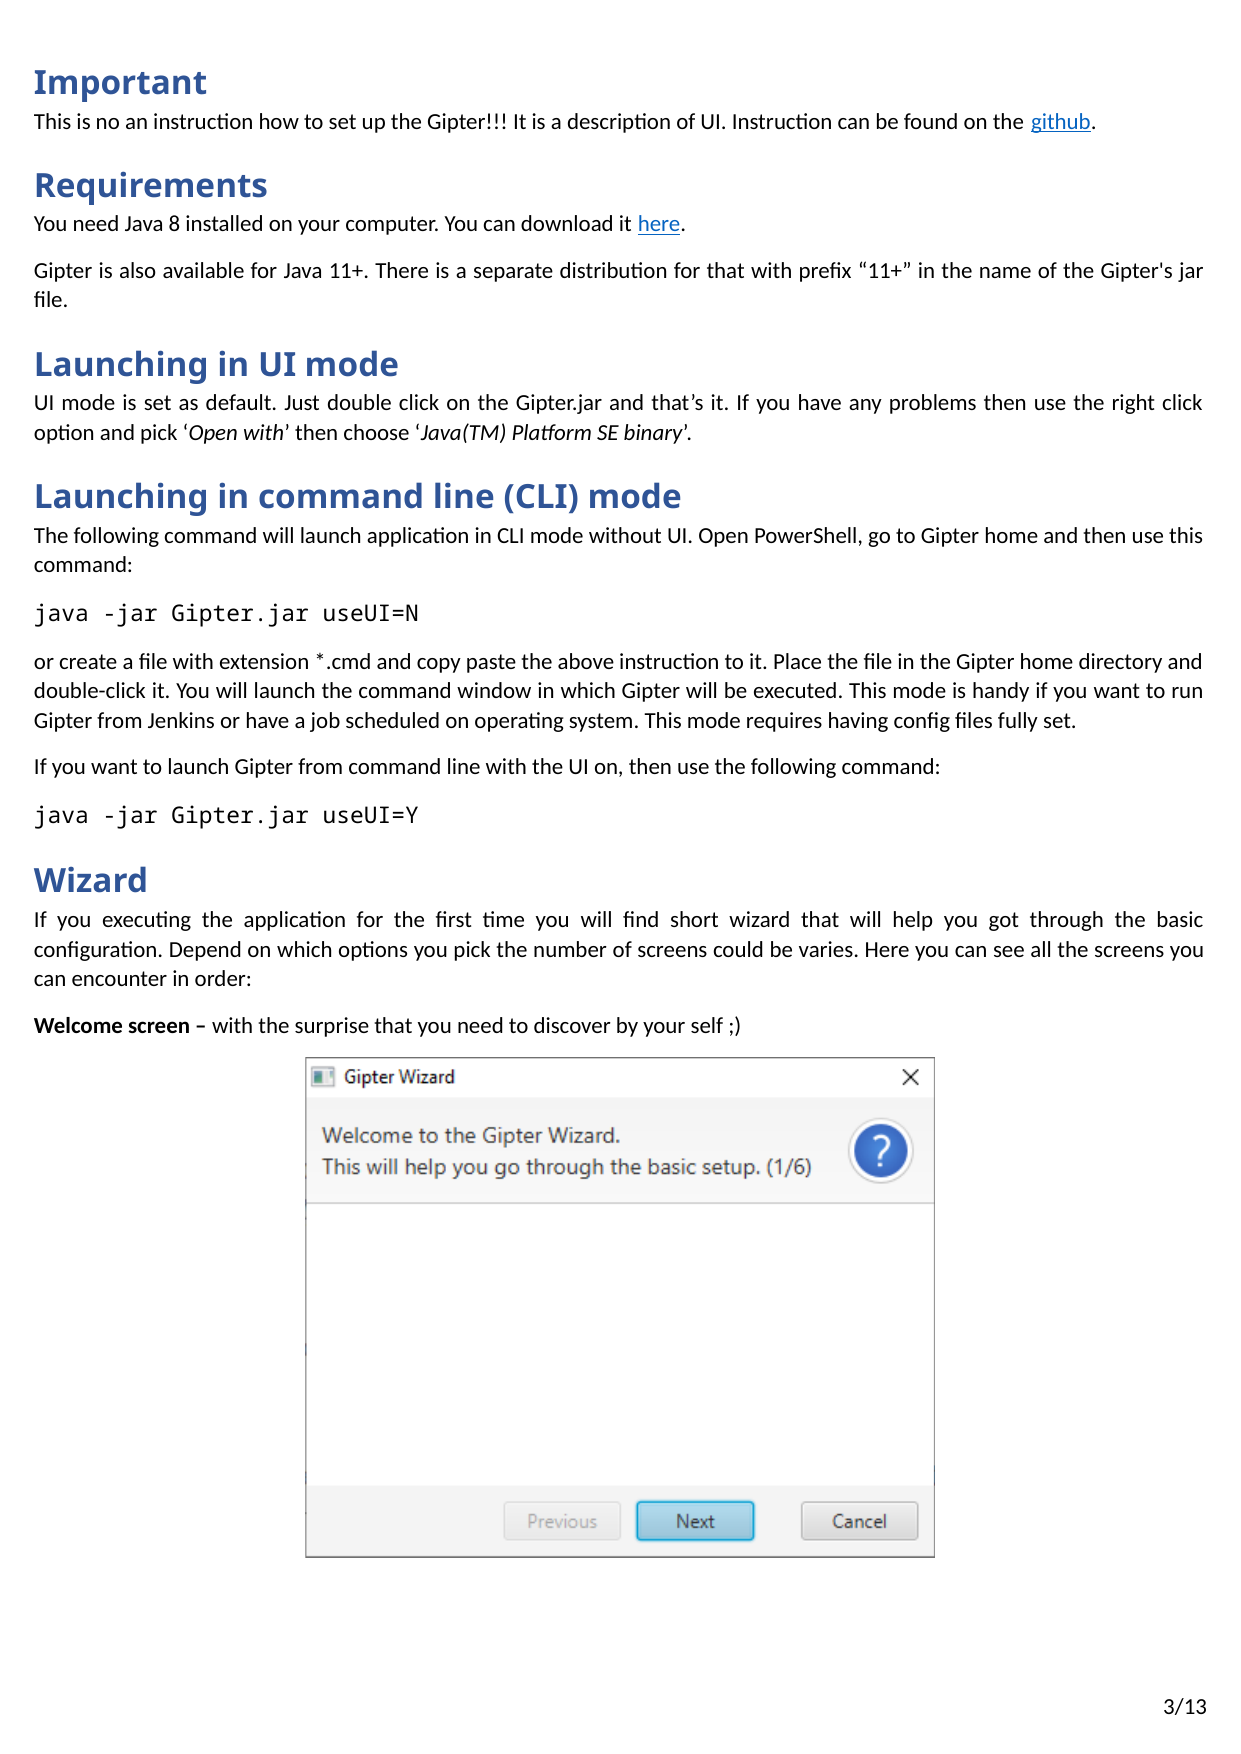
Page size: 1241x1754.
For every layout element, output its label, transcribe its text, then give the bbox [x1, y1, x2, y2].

text or create a file with extension *.cmd and copy paste the above instruction to it. Place the file in the Gipter home directory and double-click it. You will launch the command window in which Gipter will be executed. This mode is handy if you want to run Gipter from Jenkins or have a job scheduled on operating system. This mode requires having config files fully set. [34, 647, 1207, 734]
subtitle Important [34, 59, 1207, 104]
text This is no an instruction how to set up the Gipter!!! It is a description of UI. Instruction can be found on the github. [34, 107, 1207, 135]
text java -jar Gipter.jar useUI=N [34, 597, 1207, 628]
text If you executing the application for the first time you will find short wizard that will help you got through the basic configuration. Depend on which options you pick the number of screens could be varies. Here you can see all the screens you can encounter in order: [34, 905, 1207, 992]
subtitle Requirements [34, 161, 1207, 207]
subtitle Launching in command line (CLI) mode [34, 473, 1207, 518]
subtitle Launching in UI mode [34, 340, 1207, 386]
text The following command will launch application in CLI mode without UI. Open PowerShell, go to Gipter home and then use this command: [34, 521, 1207, 579]
text java -jar Gipter.jar useUI=Y [34, 799, 1207, 830]
picture [305, 1057, 935, 1558]
text Welcome screen – with the surprise that you need to discover by your self ;) [34, 1011, 1207, 1039]
text Gipter is also available for Java 11+. There is a separate distribution for that with prefix “11+” in the name of the Gipter's jar file. [34, 256, 1207, 314]
text UI mode is set as default. Just double click on the Gipter.jar and that’s it. If you have any problems then use the right click option and pick ‘Open with’ then choose ‘Java(TM) Platform SE binary’. [34, 388, 1207, 446]
subtitle Wizard [34, 857, 1207, 902]
text If you want to launch Gipter from command line with the UI on, then use the following command: [34, 752, 1207, 781]
text You need Java 8 installed on your computer. You can download it here. [34, 209, 1207, 238]
